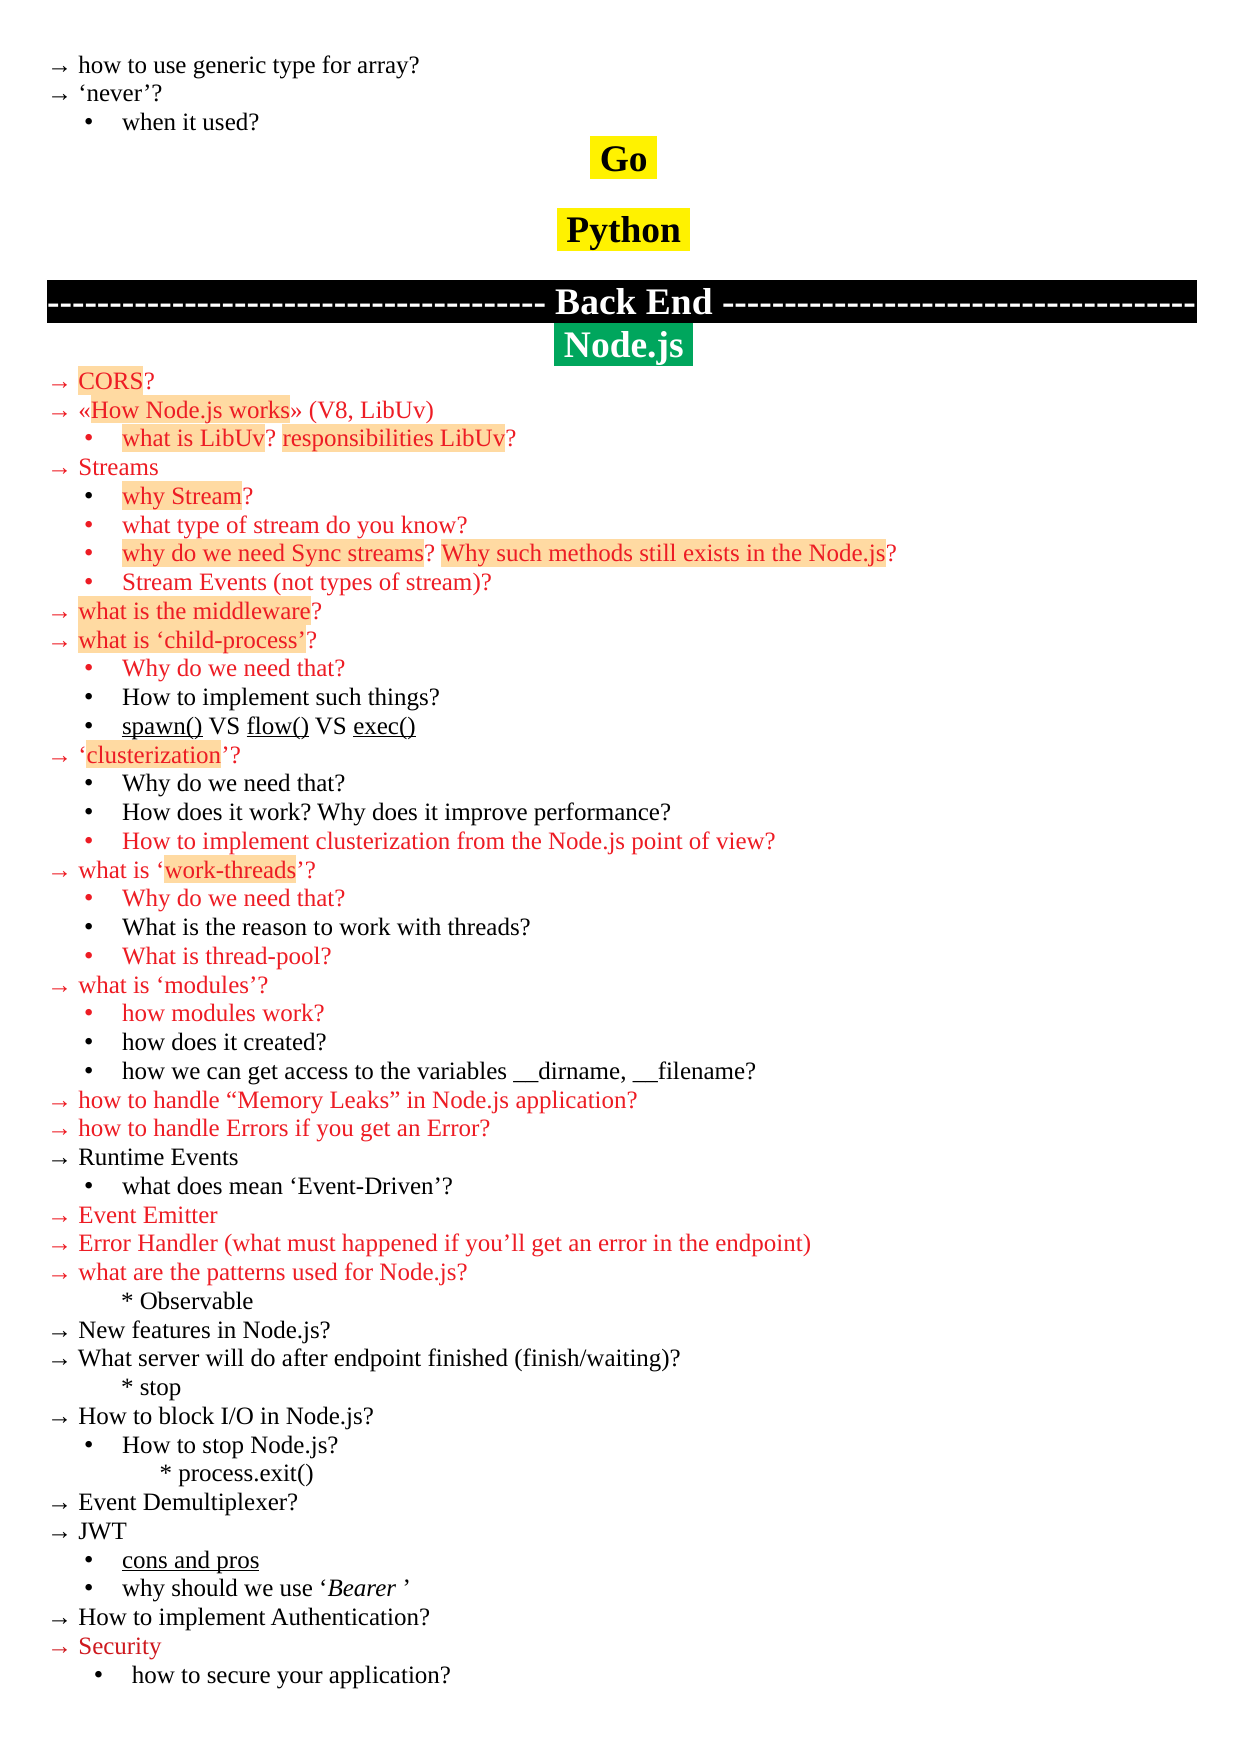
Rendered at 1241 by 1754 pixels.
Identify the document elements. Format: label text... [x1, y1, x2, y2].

text * stop [47, 1372, 1200, 1401]
text → what is ‘child-process’? [47, 625, 1200, 653]
text Node.js [47, 323, 1200, 366]
list Why do we need that? [84, 653, 1200, 682]
text → How to block I/O in Node.js? [47, 1401, 1200, 1430]
list how we can get access to the variables __dirname, __filename? [84, 1056, 1200, 1085]
text → Event Demultiplexer? [47, 1487, 1200, 1516]
list when it used? [84, 107, 1200, 136]
list why do we need Sync streams? Why such methods still exists in the Node.js? [84, 538, 1200, 567]
text → ‘clusterization’? [47, 740, 1200, 768]
text → how to use generic type for array? [47, 50, 1200, 78]
text → how to handle Errors if you get an Error? [47, 1113, 1200, 1142]
list How to stop Node.js? [84, 1430, 1200, 1458]
list Why do we need that? [84, 883, 1200, 912]
list what type of stream do you know? [84, 510, 1200, 538]
text → How to implement Authentication? [47, 1602, 1200, 1631]
list how modules work? [84, 998, 1200, 1027]
text → what is the middleware? [47, 596, 1200, 625]
text → Event Emitter [47, 1200, 1200, 1228]
list Why do we need that? [84, 768, 1200, 797]
text * Observable [47, 1286, 1200, 1315]
list * process.exit() [122, 1458, 1200, 1487]
text → Error Handler (what must happened if you’ll get an error in the endpoint) [47, 1228, 1200, 1257]
text Python [47, 208, 1200, 251]
text → how to handle “Memory Leaks” in Node.js application? [47, 1085, 1200, 1113]
text → what is ‘modules’? [47, 970, 1200, 998]
list How does it work? Why does it improve performance? [84, 797, 1200, 826]
text → ‘never’? [47, 78, 1200, 107]
list Stream Events (not types of stream)? [84, 567, 1200, 596]
text ---------------------------------------- Back End -------------------------------------- [47, 280, 1200, 323]
text → «How Node.js works» (V8, LibUv) [47, 395, 1200, 423]
text → CORS? [47, 366, 1200, 395]
list How to implement such things? [84, 682, 1200, 711]
text Go [47, 136, 1200, 179]
list cons and pros [84, 1545, 1200, 1573]
list How to implement clusterization from the Node.js point of view? [84, 826, 1200, 855]
text → Security [47, 1631, 1200, 1660]
text → what is ‘work-threads’? [47, 855, 1200, 883]
list what does mean ‘Event-Driven’? [84, 1171, 1200, 1200]
text → New features in Node.js? [47, 1315, 1200, 1343]
text → what are the patterns used for Node.js? [47, 1257, 1200, 1286]
list What is thread-pool? [84, 941, 1200, 970]
text → What server will do after endpoint finished (finish/waiting)? [47, 1343, 1200, 1372]
text → Streams [47, 452, 1200, 481]
list how does it created? [84, 1027, 1200, 1056]
list how to secure your application? [94, 1660, 1200, 1688]
list why should we use ‘Bearer ’ [84, 1573, 1200, 1602]
list what is LibUv? responsibilities LibUv? [84, 423, 1200, 452]
text → Runtime Events [47, 1142, 1200, 1171]
list spawn() VS flow() VS exec() [84, 711, 1200, 740]
list why Stream? [84, 481, 1200, 510]
list What is the reason to work with threads? [84, 912, 1200, 941]
text → JWT [47, 1516, 1200, 1545]
